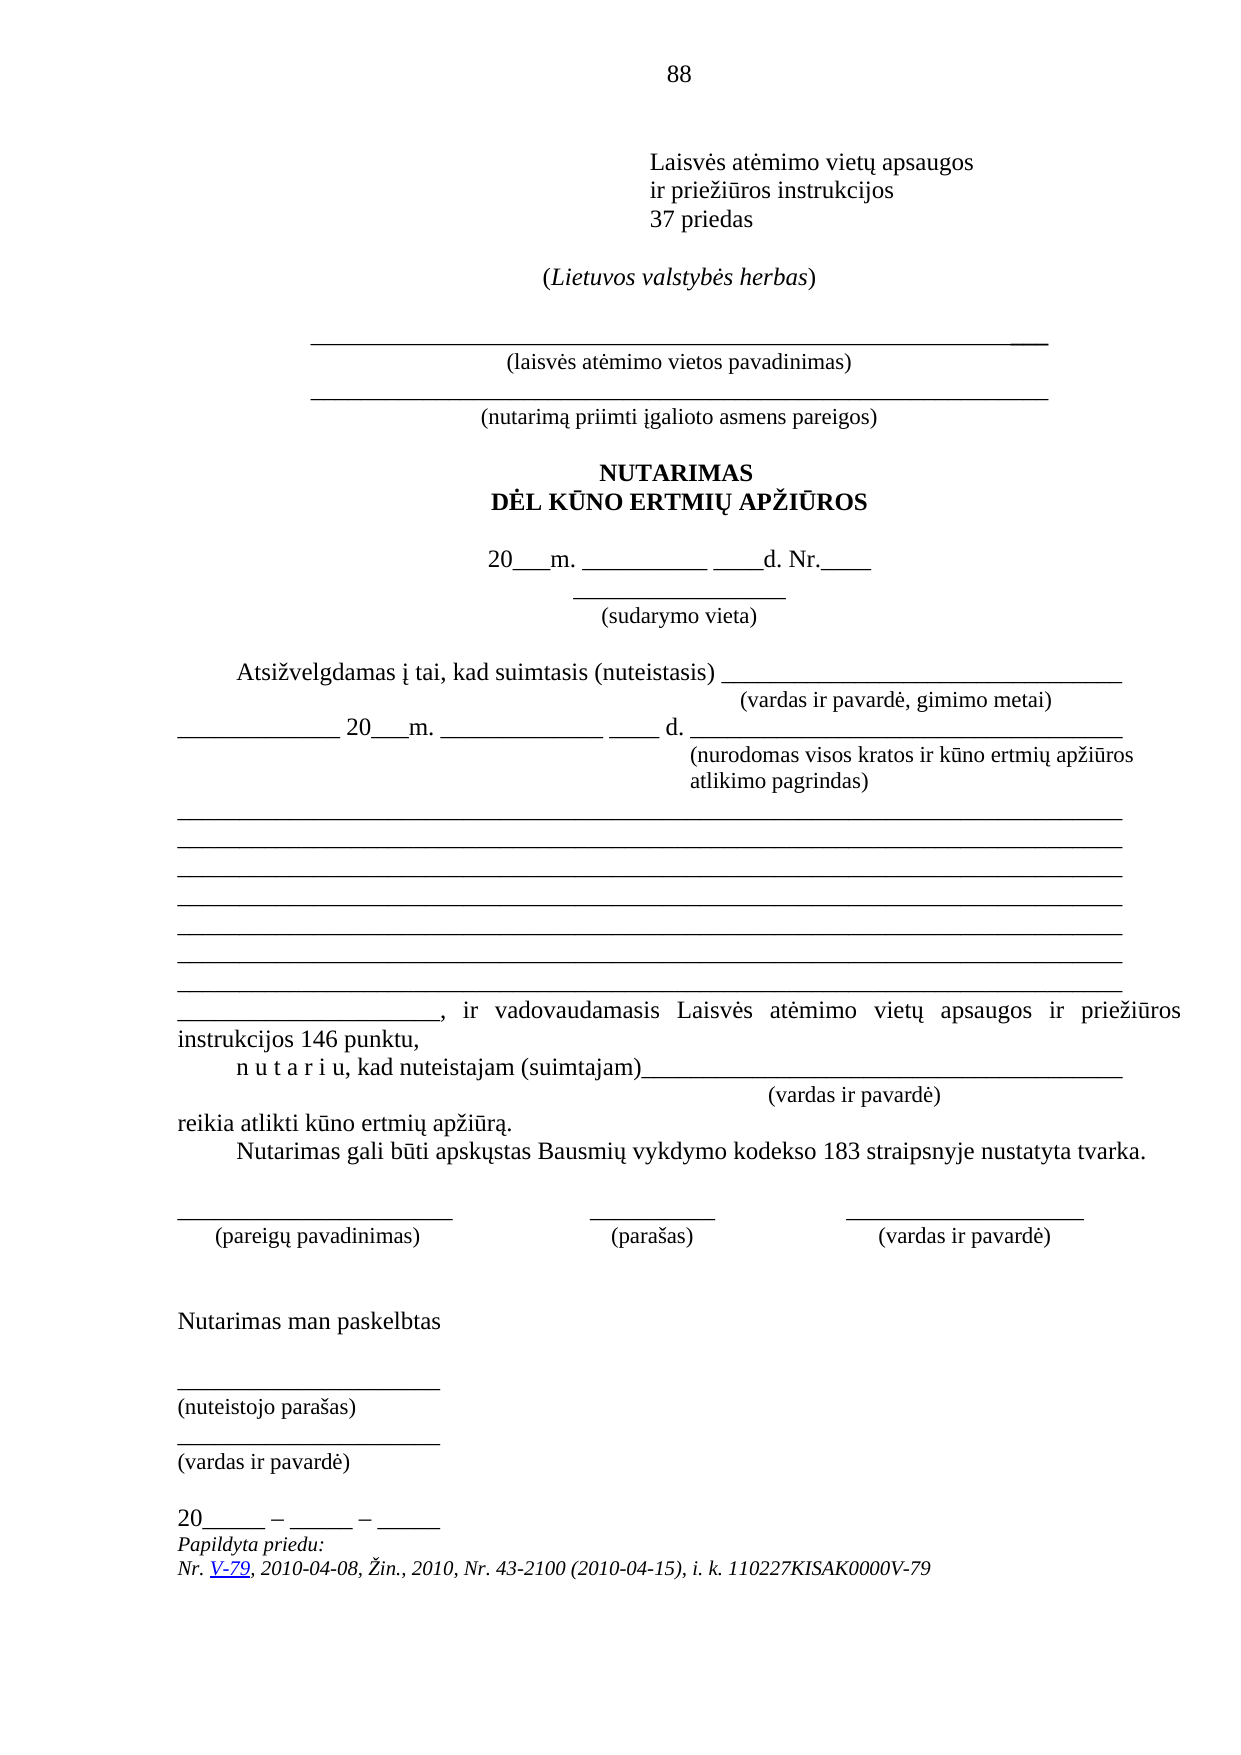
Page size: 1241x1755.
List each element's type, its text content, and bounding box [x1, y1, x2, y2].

text _ [177, 880, 1181, 909]
text _ [177, 794, 1181, 822]
text Laisvės atėmimo vietų apsaugos [649, 147, 1181, 176]
text _ [177, 909, 1181, 937]
text _ [177, 822, 1181, 851]
text (pareigų pavadinimas) (parašas) (vardas ir pavardė) [215, 1223, 1181, 1249]
text ___________________________________________________________ [177, 319, 1181, 348]
text _ [177, 851, 1181, 880]
text _____________________ [177, 1364, 1181, 1393]
text (vardas ir pavardė, gimimo metai) [740, 686, 1181, 712]
text _____________________, ir vadovaudamasis Laisvės atėmimo vietų apsaugos ir priežiūros instrukcijos 146 punktu, [177, 995, 1181, 1052]
text (nutarimą priimti įgalioto asmens pareigos) [177, 403, 1181, 429]
text (laisvės atėmimo vietos pavadinimas) [177, 348, 1181, 374]
text ___________________________________________________________ [177, 374, 1181, 403]
text Atsižvelgdamas į tai, kad suimtasis (nuteistasis) [177, 657, 1181, 686]
text NUTARIMAS [177, 458, 1181, 487]
text reikia atlikti kūno ertmių apžiūrą. [177, 1108, 1181, 1136]
text nutariu, kad nuteistajam (suimtajam) [177, 1052, 1181, 1081]
text (vardas ir pavardė) [768, 1081, 1181, 1108]
text (sudarymo vieta) [177, 602, 1181, 628]
text (nurodomas visos kratos ir kūno ertmių apžiūros atlikimo pagrindas) [690, 741, 1181, 794]
text (nuteistojo parašas) [177, 1393, 1181, 1419]
text _ [177, 937, 1181, 966]
text (vardas ir pavardė) [177, 1448, 1181, 1474]
text (Lietuvos valstybės herbas) [177, 262, 1181, 291]
text ir priežiūros instrukcijos [649, 176, 1181, 204]
text 20___m. __________ ____d. Nr.____ [177, 544, 1181, 573]
text _____________________ [177, 1419, 1181, 1448]
text DĖL KŪNO ERTMIŲ APŽIŪROS [177, 487, 1181, 516]
text Papildyta priedu: [177, 1532, 1181, 1556]
text Nr. V-79, 2010-04-08, Žin., 2010, Nr. 43-2100 (2010-04-15), i. k. 110227KISAK0000V-79 [177, 1556, 1181, 1580]
text 20_____ – _____ – _____ [177, 1503, 1181, 1532]
text Nutarimas gali būti apskųstas Bausmių vykdymo kodekso 183 straipsnyje nustatyta tvarka. [177, 1136, 1181, 1165]
text _ [177, 966, 1181, 995]
text _________________ [177, 573, 1181, 602]
text ______________________ __________ ___________________ [177, 1194, 1181, 1223]
text 37 priedas [649, 204, 1181, 233]
text Nutarimas man paskelbtas [177, 1306, 1181, 1335]
text _____________ 20___m. _____________ ____ d. [177, 712, 1181, 741]
